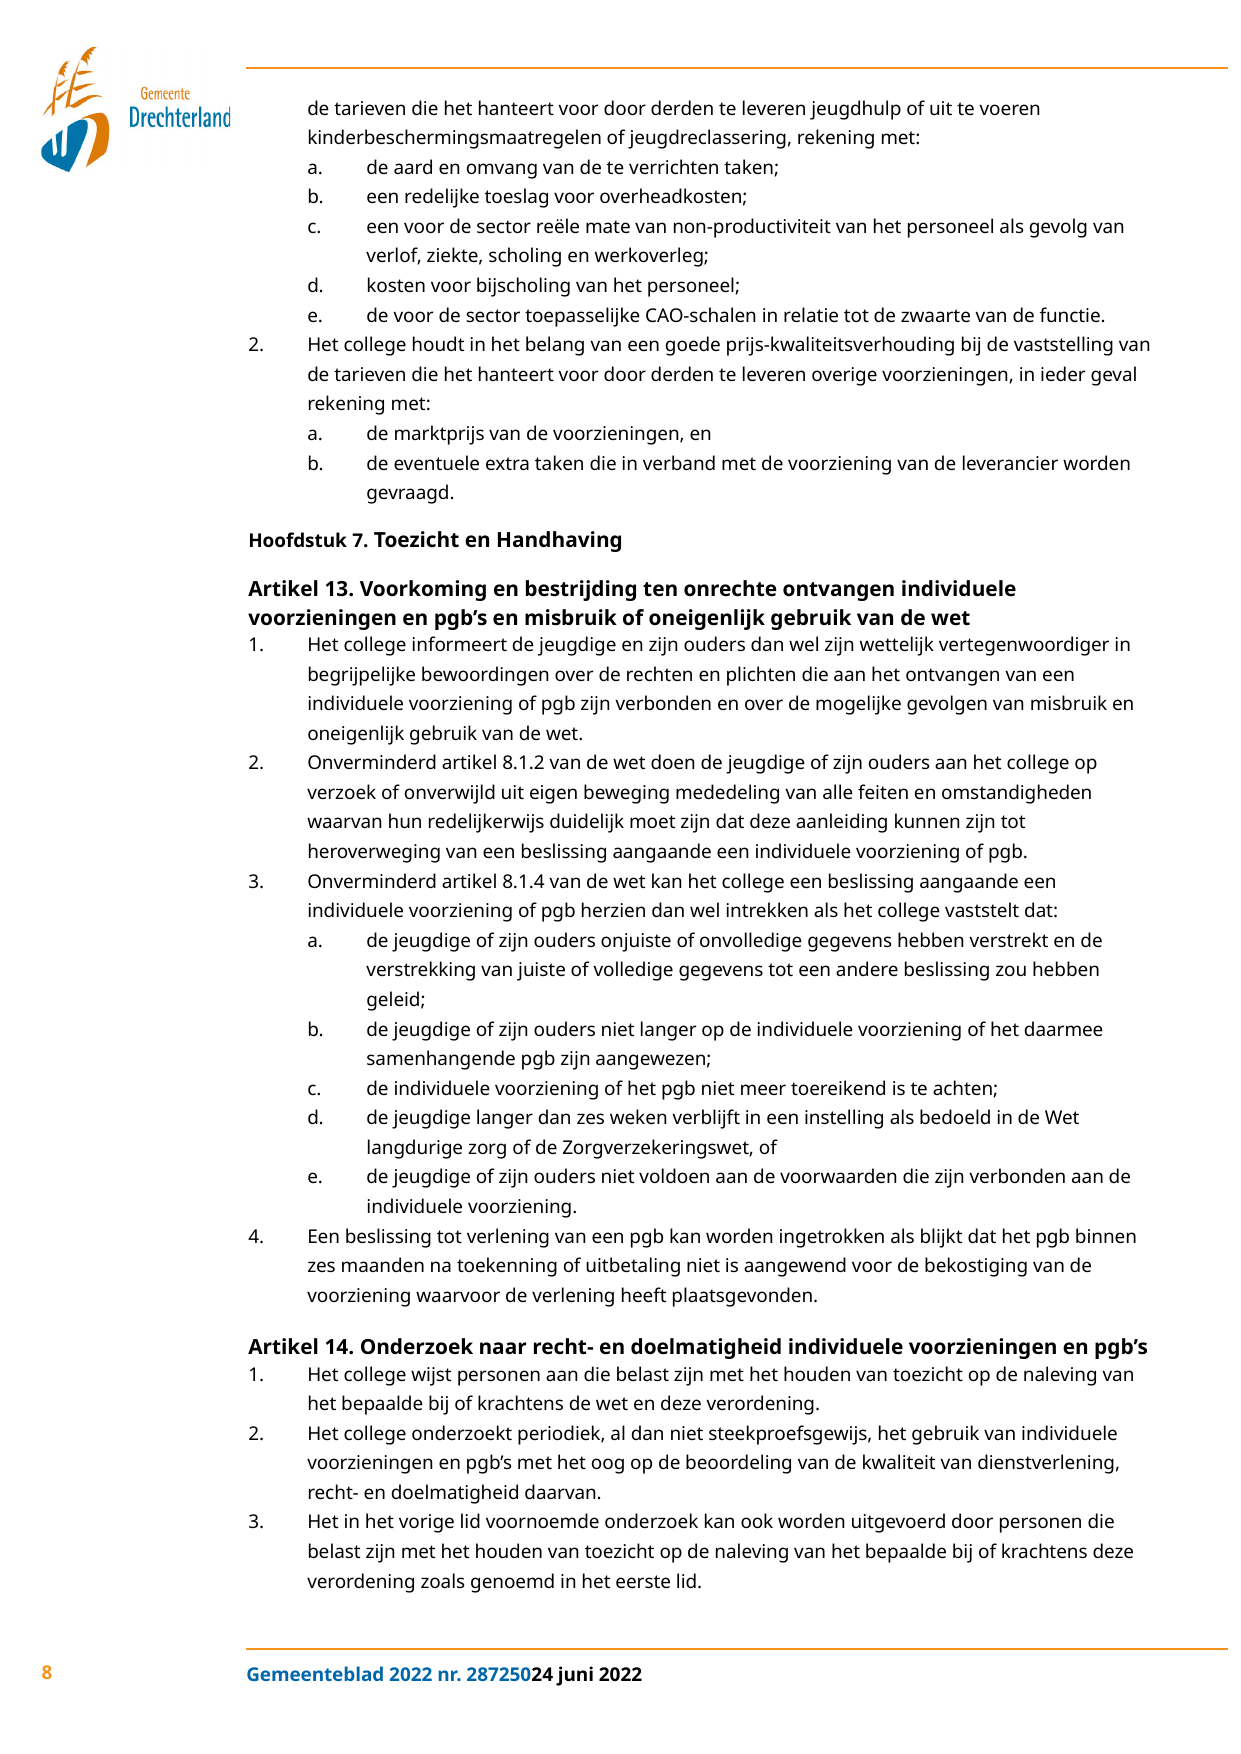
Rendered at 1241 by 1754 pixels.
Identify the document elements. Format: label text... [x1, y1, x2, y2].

list Onverminderd artikel 8.1.4 van de wet kan het college een beslissing aangaande een individuele voorziening of pgb herzien dan wel intrekken als het college vaststelt dat: [248, 868, 1152, 923]
list Het college wijst personen aan die belast zijn met het houden van toezicht op de naleving van het bepaalde bij of krachtens de wet en deze verordening. [248, 1361, 1152, 1416]
list Een beslissing tot verlening van een pgb kan worden ingetrokken als blijkt dat het pgb binnen zes maanden na toekenning of uitbetaling niet is aangewend voor de bekostiging van de voorziening waarvoor de verlening heeft plaatsgevonden. [248, 1223, 1152, 1308]
list de jeugdige of zijn ouders onjuiste of onvolledige gegevens hebben verstrekt en de verstrekking van juiste of volledige gegevens tot een andere beslissing zou hebben geleid; [307, 927, 1152, 1012]
list een voor de sector reële mate van non-productiviteit van het personeel als gevolg van verlof, ziekte, scholing en werkoverleg; [307, 213, 1152, 268]
list de voor de sector toepasselijke CAO-schalen in relatie tot de zwaarte van de functie. [307, 302, 1152, 328]
list Het college onderzoekt periodiek, al dan niet steekproefsgewijs, het gebruik van individuele voorzieningen en pgb’s met het oog op de beoordeling van de kwaliteit van dienstverlening, recht- en doelmatigheid daarvan. [248, 1420, 1152, 1505]
picture [41, 47, 231, 172]
list Het college informeert de jeugdige en zijn ouders dan wel zijn wettelijk vertegenwoordiger in begrijpelijke bewoordingen over de rechten en plichten die aan het ontvangen van een individuele voorziening of pgb zijn verbonden en over de mogelijke gevolgen van misbruik en oneigenlijk gebruik van de wet. [248, 631, 1152, 746]
picture [41, 158, 64, 172]
text Artikel 13. Voorkoming en bestrijding ten onrechte ontvangen individuele voorzieningen en pgb’s en misbruik of oneigenlijk gebruik van de wet [248, 574, 1152, 631]
list de tarieven die het hanteert voor door derden te leveren jeugdhulp of uit te voeren kinderbeschermingsmaatregelen of jeugdreclassering, rekening met: [248, 95, 1152, 150]
list de individuele voorziening of het pgb niet meer toereikend is te achten; [307, 1075, 1152, 1101]
list Het college houdt in het belang van een goede prijs-kwaliteitsverhouding bij de vaststelling van de tarieven die het hanteert voor door derden te leveren overige voorzieningen, in ieder geval rekening met: [248, 331, 1152, 416]
picture [226, 115, 231, 124]
list de eventuele extra taken die in verband met de voorziening van de leverancier worden gevraagd. [307, 450, 1152, 505]
list de jeugdige of zijn ouders niet langer op de individuele voorziening of het daarmee samenhangende pgb zijn aangewezen; [307, 1016, 1152, 1071]
list de jeugdige langer dan zes weken verblijft in een instelling als bedoeld in de Wet langdurige zorg of de Zorgverzekeringswet, of [307, 1104, 1152, 1160]
list de aard en omvang van de te verrichten taken; [307, 154, 1152, 180]
text Hoofdstuk 7. Toezicht en Handhaving [248, 525, 1152, 553]
list Het in het vorige lid voornoemde onderzoek kan ook worden uitgevoerd door personen die belast zijn met het houden van toezicht op de naleving van het bepaalde bij of krachtens deze verordening zoals genoemd in het eerste lid. [248, 1509, 1152, 1594]
list de jeugdige of zijn ouders niet voldoen aan de voorwaarden die zijn verbonden aan de individuele voorziening. [307, 1164, 1152, 1219]
list de marktprijs van de voorzieningen, en [307, 420, 1152, 446]
list Onverminderd artikel 8.1.2 van de wet doen de jeugdige of zijn ouders aan het college op verzoek of onverwijld uit eigen beweging mededeling van alle feiten en omstandigheden waarvan hun redelijkerwijs duidelijk moet zijn dat deze aanleiding kunnen zijn tot heroverweging van een beslissing aangaande een individuele voorziening of pgb. [248, 749, 1152, 864]
list kosten voor bijscholing van het personeel; [307, 272, 1152, 298]
list een redelijke toeslag voor overheadkosten; [307, 183, 1152, 209]
text Artikel 14. Onderzoek naar recht- en doelmatigheid individuele voorzieningen en pgb’s [248, 1332, 1152, 1361]
